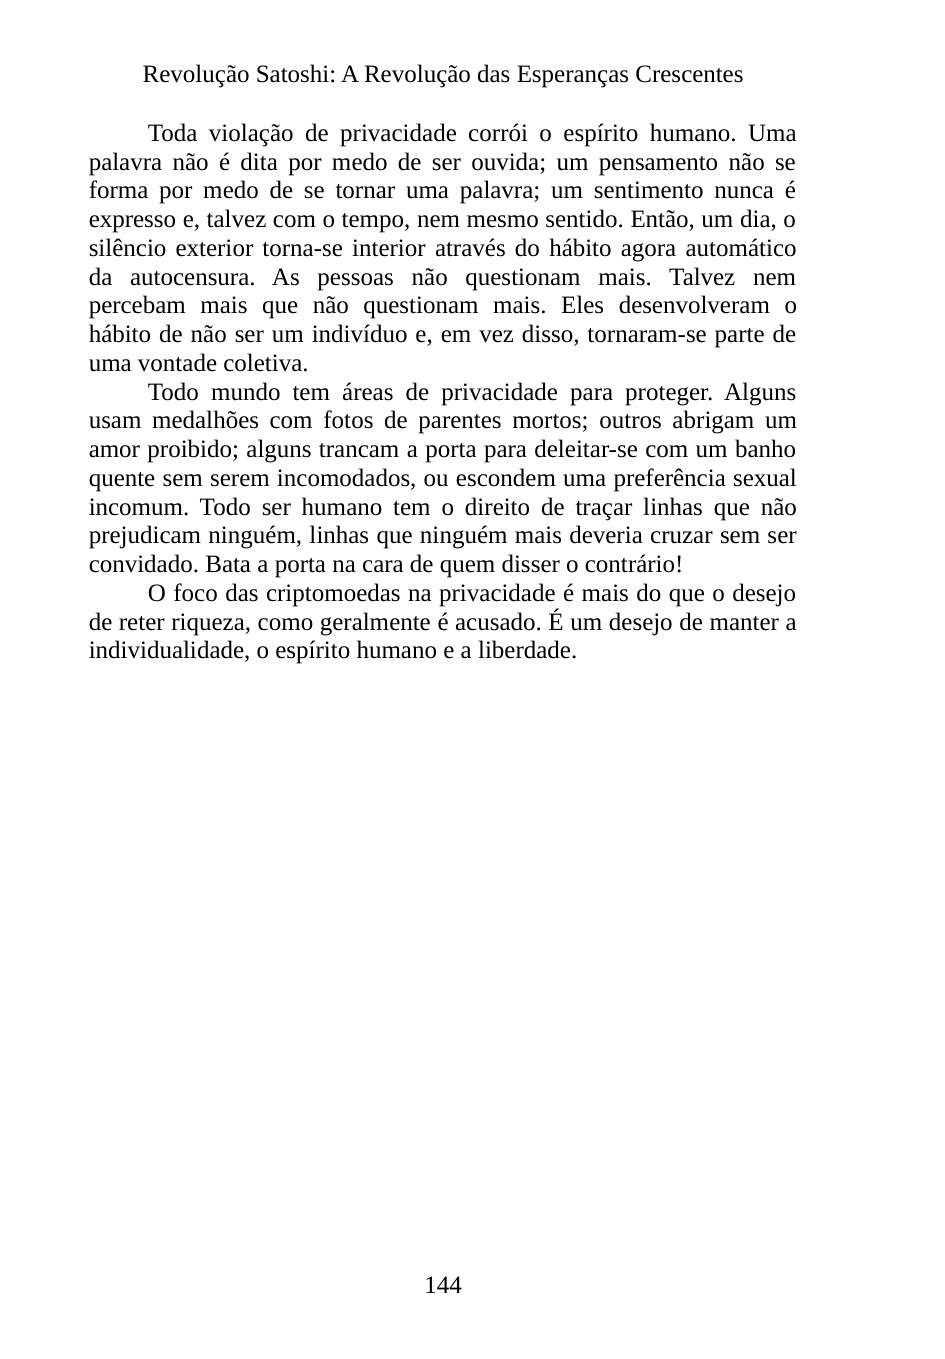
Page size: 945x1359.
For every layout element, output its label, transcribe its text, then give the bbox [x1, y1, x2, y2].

text O foco das criptomoedas na privacidade é mais do que o desejo de reter riqueza, como geralmente é acusado. É um desejo de manter a individualidade, o espírito humano e a liberdade. [88, 578, 797, 664]
text Todo mundo tem áreas de privacidade para proteger. Alguns usam medalhões com fotos de parentes mortos; outros abrigam um amor proibido; alguns trancam a porta para deleitar-se com um banho quente sem serem incomodados, ou escondem uma preferência sexual incomum. Todo ser humano tem o direito de traçar linhas que não prejudicam ninguém, linhas que ninguém mais deveria cruzar sem ser convidado. Bata a porta na cara de quem disser o contrário! [88, 377, 797, 578]
text Toda violação de privacidade corrói o espírito humano. Uma palavra não é dita por medo de ser ouvida; um pensamento não se forma por medo de se tornar uma palavra; um sentimento nunca é expresso e, talvez com o tempo, nem mesmo sentido. Então, um dia, o silêncio exterior torna-se interior através do hábito agora automático da autocensura. As pessoas não questionam mais. Talvez nem percebam mais que não questionam mais. Eles desenvolveram o hábito de não ser um indivíduo e, em vez disso, tornaram-se parte de uma vontade coletiva. [88, 118, 797, 377]
